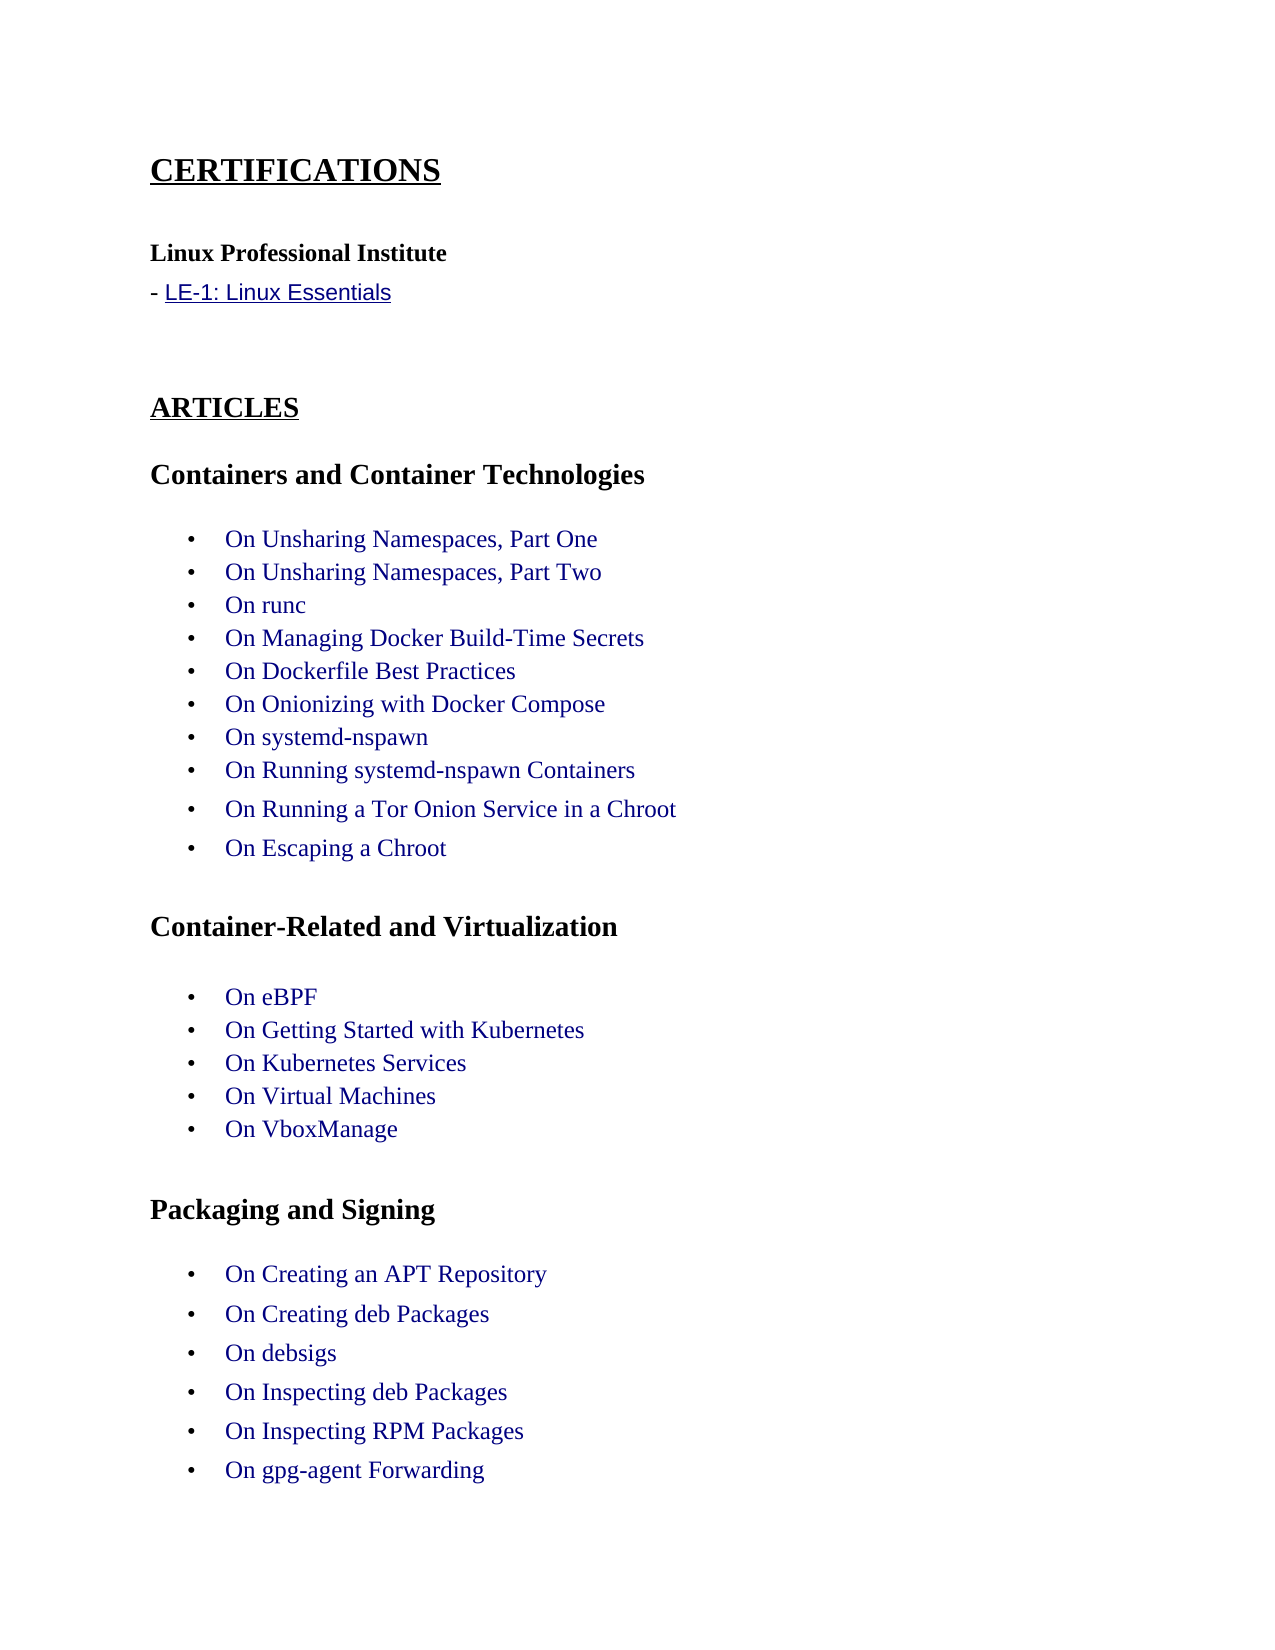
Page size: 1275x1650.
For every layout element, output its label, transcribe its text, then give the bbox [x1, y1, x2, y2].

text CERTIFICATIONS [150, 150, 1125, 188]
text Packaging and Signing [150, 1192, 1125, 1226]
list On Running systemd-nspawn Containers [187, 755, 1125, 784]
list On Kubernetes Services [187, 1048, 1125, 1077]
list On Running a Tor Onion Service in a Chroot [187, 794, 1125, 823]
text - LE-1: Linux Essentials [150, 277, 1125, 306]
text Container-Related and Virtualization [150, 909, 1125, 943]
list On Creating deb Packages [187, 1299, 1125, 1327]
list On Virtual Machines [187, 1081, 1125, 1110]
list On eBPF [187, 982, 1125, 1011]
list On Onionizing with Docker Compose [187, 689, 1125, 718]
list On Unsharing Namespaces, Part One [187, 524, 1125, 553]
list On Managing Docker Build-Time Secrets [187, 623, 1125, 652]
list On Unsharing Namespaces, Part Two [187, 557, 1125, 586]
list On runc [187, 590, 1125, 619]
list On Creating an APT Repository [187, 1259, 1125, 1288]
text Containers and Container Technologies [150, 457, 1125, 490]
text ARTICLES [150, 390, 1125, 423]
list On Inspecting deb Packages [187, 1377, 1125, 1406]
list On Getting Started with Kubernetes [187, 1015, 1125, 1044]
list On Escaping a Chroot [187, 833, 1125, 862]
list On systemd-nspawn [187, 722, 1125, 751]
list On debsigs [187, 1338, 1125, 1367]
text Linux Professional Institute [150, 238, 1125, 267]
list On VboxManage [187, 1114, 1125, 1143]
list On Inspecting RPM Packages [187, 1416, 1125, 1445]
list On gpg-agent Forwarding [187, 1455, 1125, 1484]
list On Dockerfile Best Practices [187, 656, 1125, 685]
